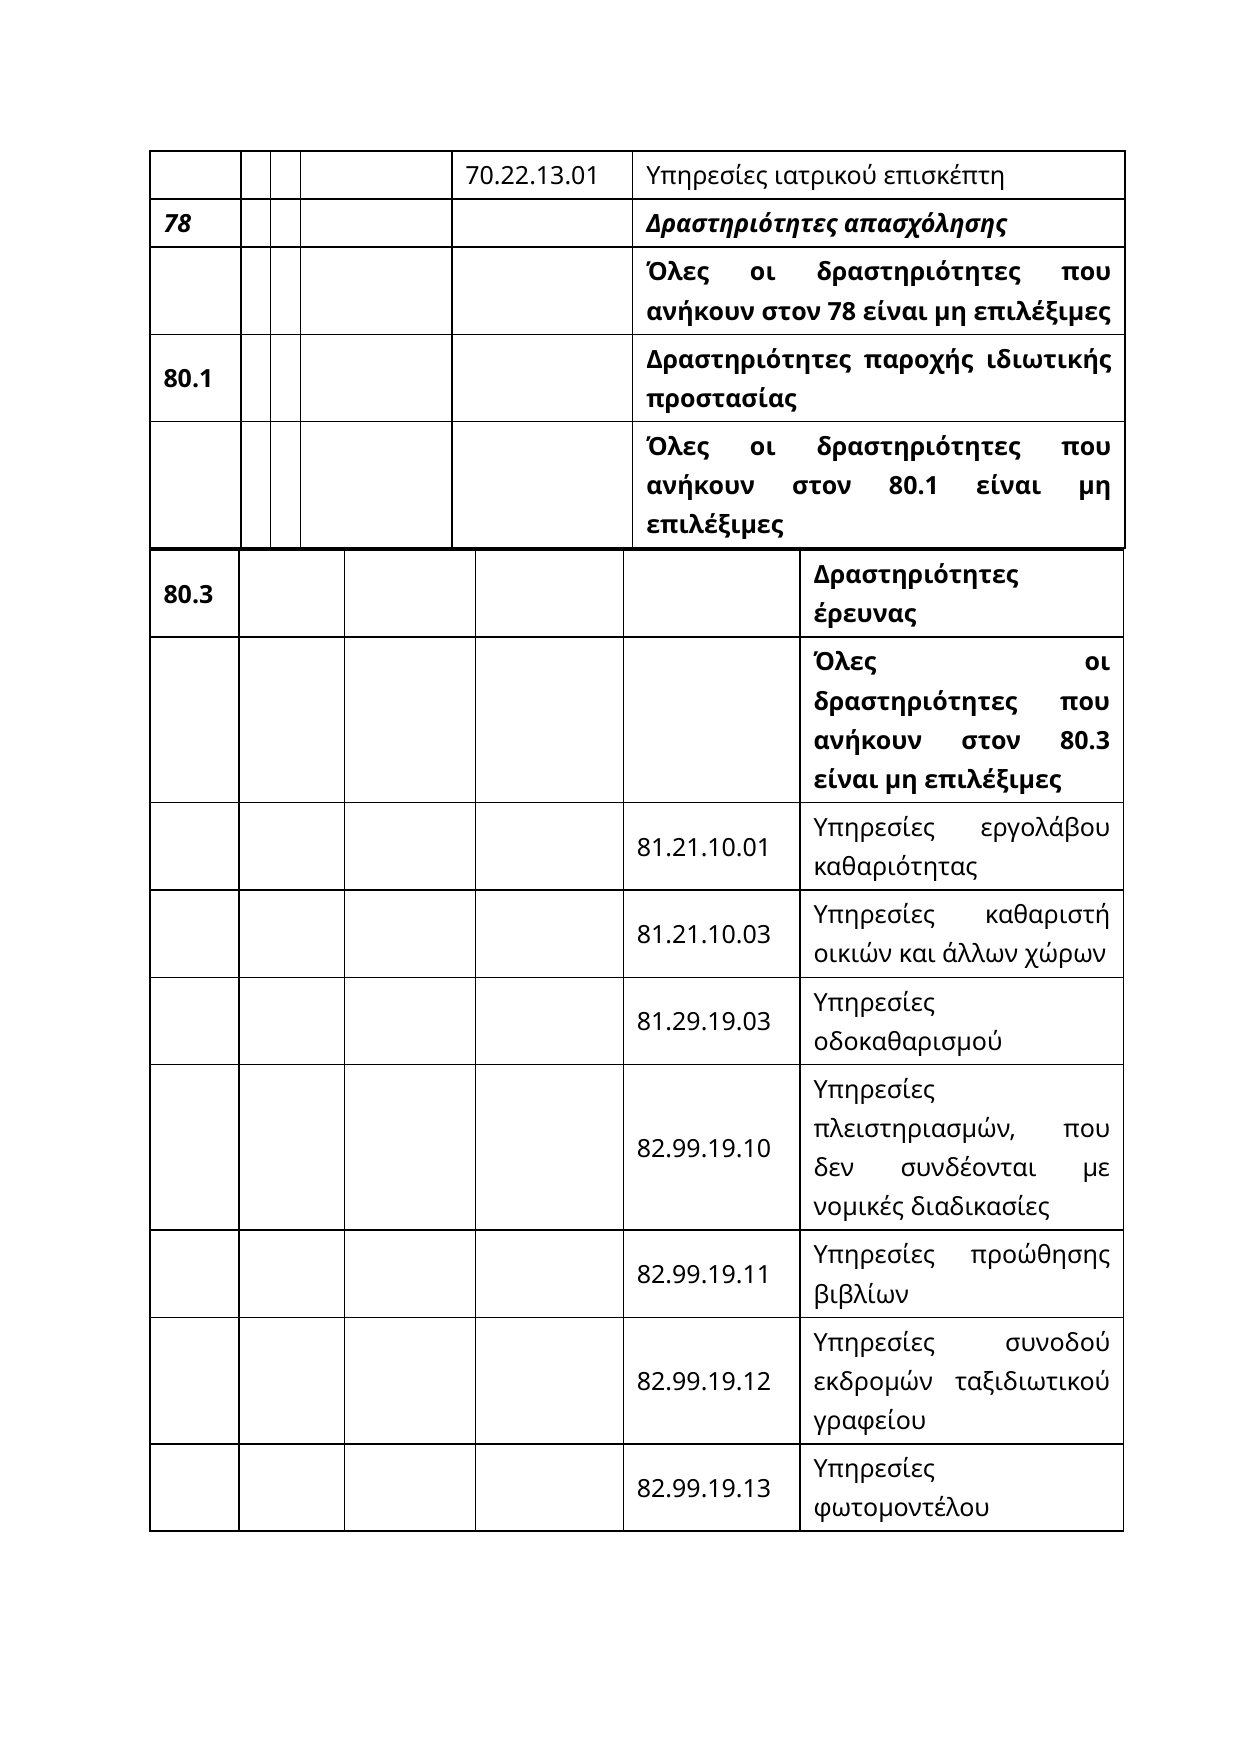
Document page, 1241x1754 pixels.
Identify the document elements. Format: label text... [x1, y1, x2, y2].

table_cell [151, 1318, 238, 1443]
table_cell [476, 978, 623, 1064]
table_cell [301, 248, 451, 333]
table_cell [453, 422, 632, 547]
table_cell [453, 248, 632, 333]
table_cell [242, 335, 270, 421]
table_cell [271, 335, 300, 421]
table_header Δραστηριότητες έρευνας [801, 551, 1123, 636]
table_cell [476, 891, 623, 976]
table_cell [242, 152, 270, 198]
table_cell [271, 152, 300, 198]
table_cell [240, 803, 344, 889]
table_header [240, 551, 344, 636]
table_cell [345, 891, 475, 976]
table_cell [151, 638, 238, 802]
table_cell 81.21.10.01 [624, 803, 799, 889]
table_cell Υπηρεσίες καθαριστή οικιών και άλλων χώρων [801, 891, 1123, 976]
table_header [624, 551, 799, 636]
table_cell [345, 1065, 475, 1229]
table_cell [242, 200, 270, 246]
table_cell [345, 638, 475, 802]
table_cell [151, 1065, 238, 1229]
table_cell Όλες οι δραστηριότητες που ανήκουν στον 80.3 είναι μη επιλέξιμες [801, 638, 1123, 802]
table_cell [151, 248, 240, 333]
table_cell [476, 803, 623, 889]
table_cell [151, 422, 240, 547]
table_cell [242, 422, 270, 547]
table_cell [301, 422, 451, 547]
table_cell [240, 1318, 344, 1443]
table_cell 81.21.10.03 [624, 891, 799, 976]
table_cell 81.29.19.03 [624, 978, 799, 1064]
table_cell [301, 200, 451, 246]
table_cell [345, 978, 475, 1064]
table_cell Υπηρεσίες ιατρικού επισκέπτη [633, 152, 1124, 198]
table_cell [271, 422, 300, 547]
table_cell [151, 978, 238, 1064]
table_cell 70.22.13.01 [453, 152, 632, 198]
table_cell [476, 1065, 623, 1229]
table_cell [240, 891, 344, 976]
table_cell [301, 335, 451, 421]
table_cell 82.99.19.10 [624, 1065, 799, 1229]
table_cell [476, 1445, 623, 1530]
table_cell [151, 1445, 238, 1530]
table_cell [242, 248, 270, 333]
table_cell [151, 1231, 238, 1317]
table_cell [240, 1445, 344, 1530]
table_cell [151, 152, 240, 198]
table_cell [271, 248, 300, 333]
table_header [476, 551, 623, 636]
table_cell [151, 803, 238, 889]
table_cell Υπηρεσίες συνοδού εκδρομών ταξιδιωτικού γραφείου [801, 1318, 1123, 1443]
table_cell [476, 1231, 623, 1317]
table_cell 78 [151, 200, 240, 246]
table_cell [271, 200, 300, 246]
table_cell 82.99.19.13 [624, 1445, 799, 1530]
table_cell Υπηρεσίες οδοκαθαρισμού [801, 978, 1123, 1064]
table_cell 82.99.19.11 [624, 1231, 799, 1317]
table_cell 80.1 [151, 335, 240, 421]
table_cell 82.99.19.12 [624, 1318, 799, 1443]
table_cell [345, 803, 475, 889]
table_cell [476, 638, 623, 802]
table_cell [301, 152, 451, 198]
table_cell [345, 1231, 475, 1317]
table_cell Υπηρεσίες εργολάβου καθαριότητας [801, 803, 1123, 889]
table_cell Υπηρεσίες πλειστηριασμών, που δεν συνδέονται με νομικές διαδικασίες [801, 1065, 1123, 1229]
table_cell Δραστηριότητες απασχόλησης [633, 200, 1124, 246]
table_cell Υπηρεσίες φωτομοντέλου [801, 1445, 1123, 1530]
table_cell [453, 200, 632, 246]
table_cell Όλες οι δραστηριότητες που ανήκουν στον 80.1 είναι μη επιλέξιμες [633, 422, 1124, 547]
table_cell [240, 978, 344, 1064]
table_cell [476, 1318, 623, 1443]
table_cell [624, 638, 799, 802]
table_cell [240, 1231, 344, 1317]
table_cell Δραστηριότητες παροχής ιδιωτικής προστασίας [633, 335, 1124, 421]
table_cell [151, 891, 238, 976]
table_cell [240, 638, 344, 802]
table_header [345, 551, 475, 636]
table_header 80.3 [151, 551, 238, 636]
table_cell [345, 1445, 475, 1530]
table_cell [345, 1318, 475, 1443]
table_cell [240, 1065, 344, 1229]
table_cell Υπηρεσίες προώθησης βιβλίων [801, 1231, 1123, 1317]
table_cell [453, 335, 632, 421]
table_cell Όλες οι δραστηριότητες που ανήκουν στον 78 είναι μη επιλέξιμες [633, 248, 1124, 333]
